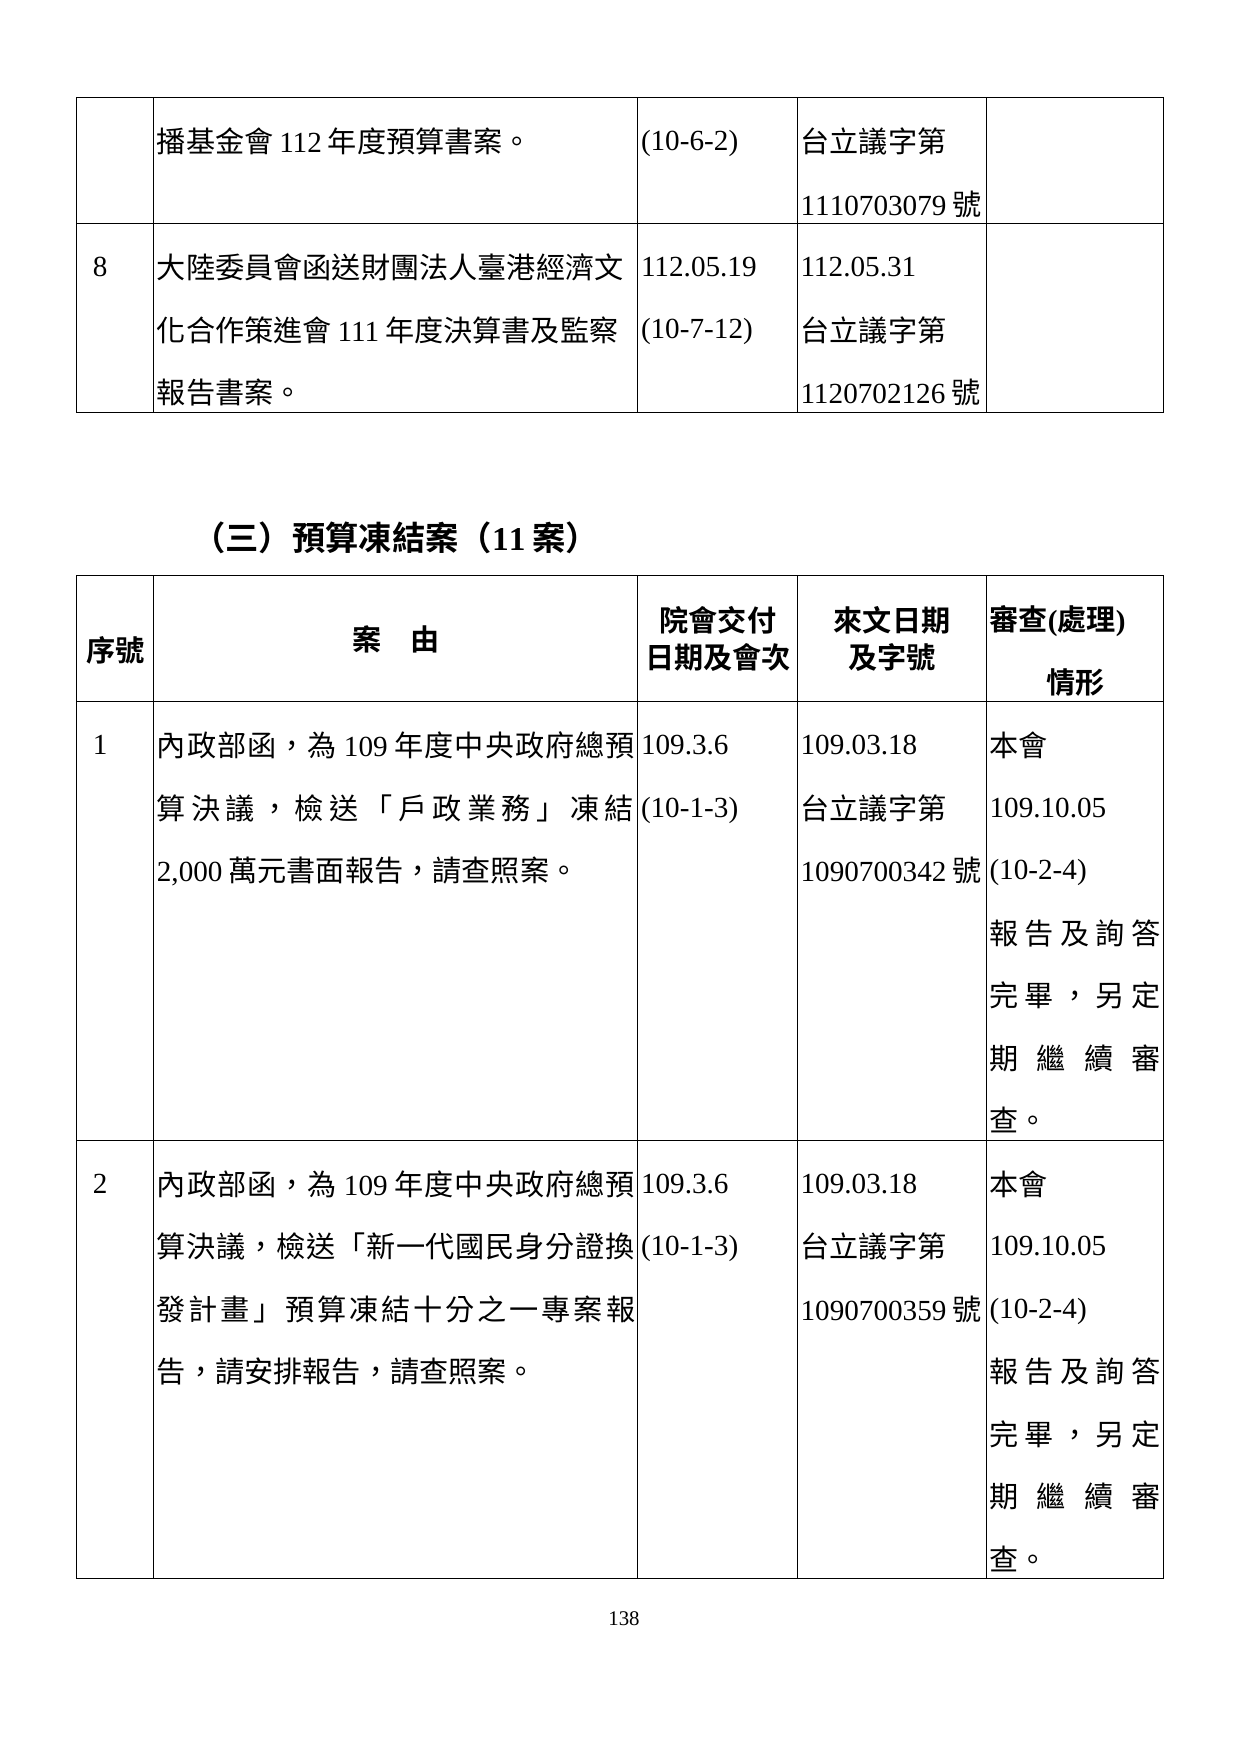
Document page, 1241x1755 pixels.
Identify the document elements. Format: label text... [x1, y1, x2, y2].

table_cell [77, 98, 153, 223]
table_cell [77, 224, 153, 412]
table_header 院會交付 日期及會次 [638, 576, 797, 701]
table_cell [77, 702, 153, 1140]
table_cell (10-6-2) [638, 98, 797, 223]
table_cell 播基金會112年度預算書案。 [154, 98, 637, 223]
subtitle （三）預算凍結案（11案） [125, 494, 1122, 556]
table_cell 內政部函，為109年度中央政府總預算決議，檢送「戶政業務」凍結2,000萬元書面報告，請查照案。 [154, 702, 637, 1140]
table_cell 109.3.6 (10-1-3) [638, 702, 797, 1140]
table_header 案 由 [154, 576, 637, 701]
table_cell 本會 109.10.05 (10-2-4) 報告及詢答完畢，另定期繼續審查。 [987, 1141, 1163, 1578]
table_cell 109.03.18 台立議字第1090700342號 [798, 702, 986, 1140]
table_header 來文日期 及字號 [798, 576, 986, 701]
table_cell [987, 98, 1163, 223]
table_cell 內政部函，為109年度中央政府總預算決議，檢送「新一代國民身分證換發計畫」預算凍結十分之一專案報告，請安排報告，請查照案。 [154, 1141, 637, 1578]
table_cell [77, 1141, 153, 1578]
table_cell 本會 109.10.05 (10-2-4) 報告及詢答完畢，另定期繼續審查。 [987, 702, 1163, 1140]
table_cell [987, 224, 1163, 412]
table_cell 台立議字第1110703079號 [798, 98, 986, 223]
table_cell 112.05.19 (10-7-12) [638, 224, 797, 412]
table_cell 大陸委員會函送財團法人臺港經濟文化合作策進會111年度決算書及監察報告書案。 [154, 224, 637, 412]
table_header 審查(處理) 情形 [987, 576, 1163, 701]
table_cell 109.3.6 (10-1-3) [638, 1141, 797, 1578]
table_header 序號 [77, 576, 153, 701]
table_cell 109.03.18 台立議字第1090700359號 [798, 1141, 986, 1578]
table_cell 112.05.31 台立議字第1120702126號 [798, 224, 986, 412]
